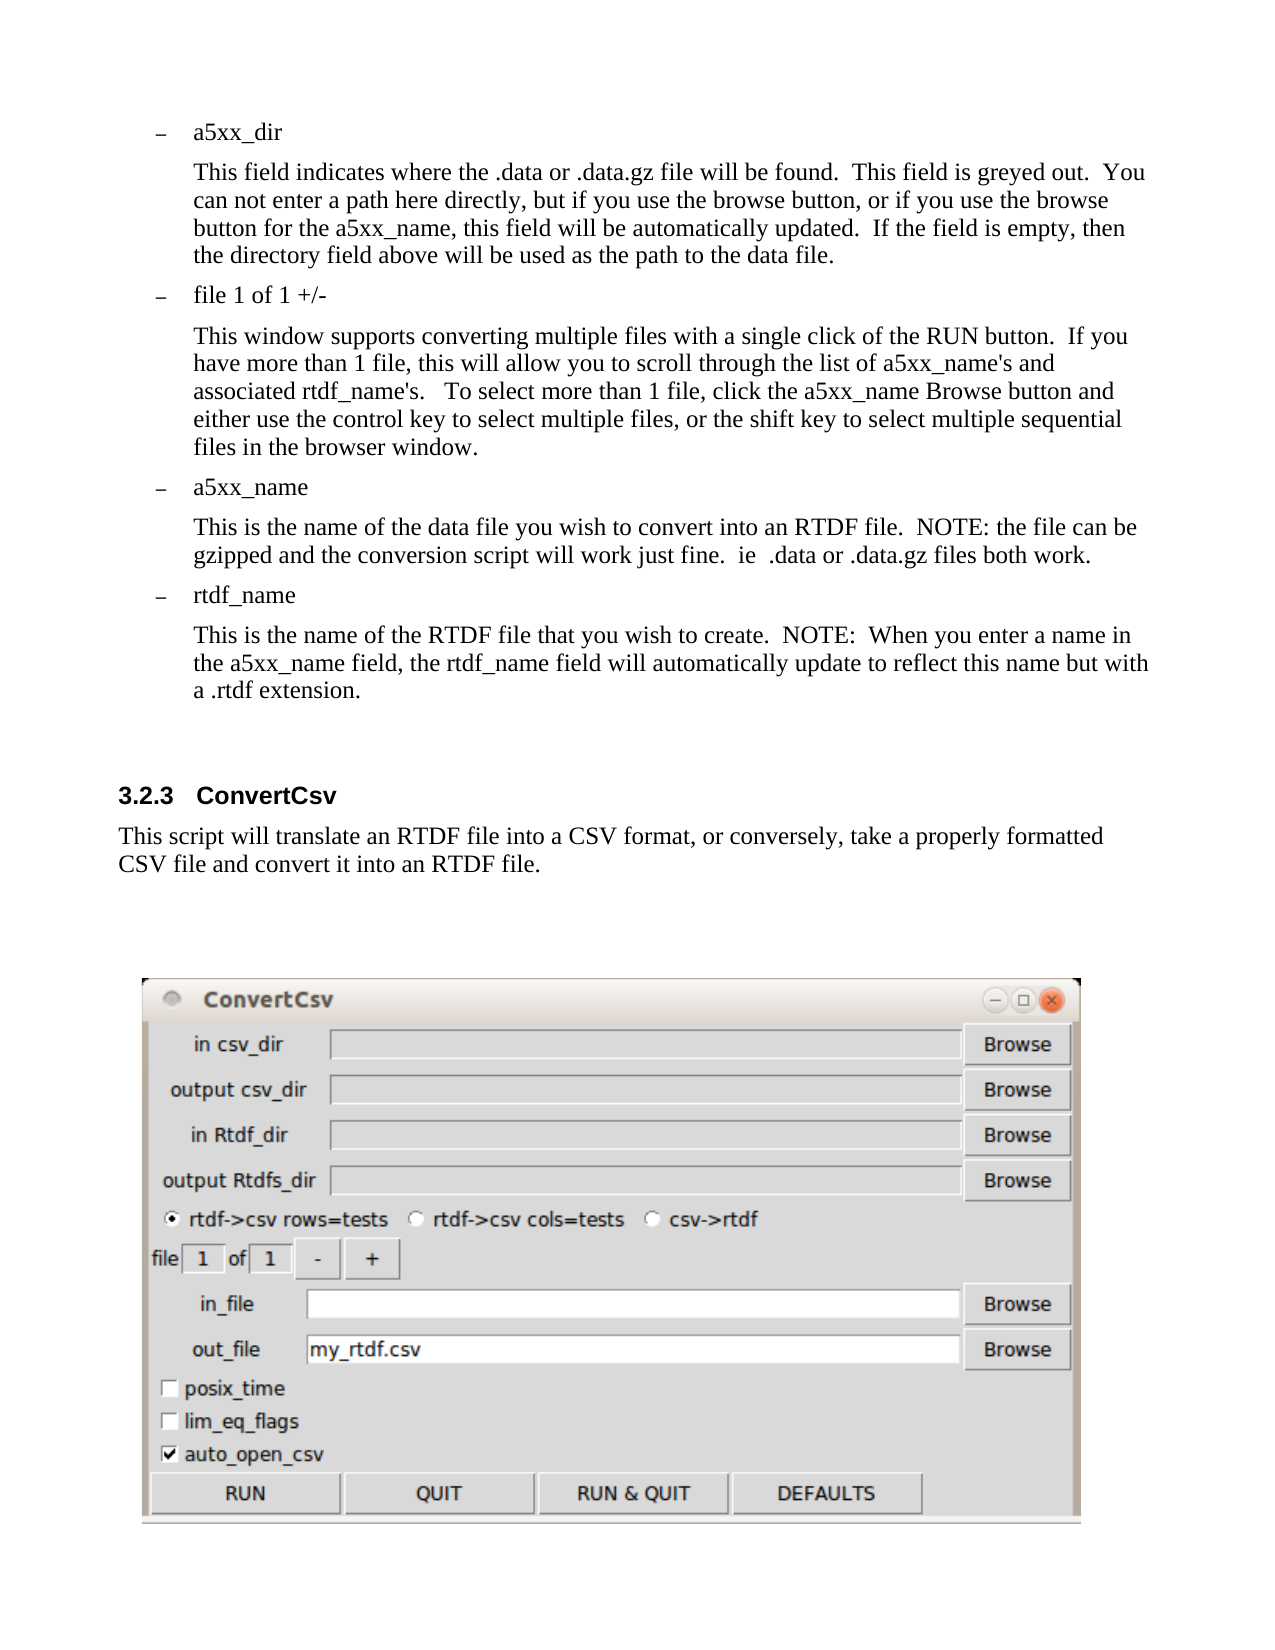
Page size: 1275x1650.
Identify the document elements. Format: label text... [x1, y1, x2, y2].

list file 1 of 1 +/- [156, 282, 1157, 309]
list a5xx_name [156, 473, 1157, 501]
list This field indicates where the .data or .data.gz file will be found. This field is greyed out. You can not enter a path here directly, but if you use the browse button, or if you use the browse button for the a5xx_name, this field will be automatically updated. If the field is empty, then the directory field above will be used as the path to the data file. [156, 158, 1157, 269]
text This script will translate an RTDF file into a CSV format, or conversely, take a properly formatted CSV file and convert it into an RTDF file. [118, 822, 1157, 878]
list rtdf_name [156, 581, 1157, 609]
list a5xx_dir [156, 118, 1157, 146]
picture [141, 978, 1081, 1524]
list This is the name of the data file you wish to convert into an RTDF file. NOTE: the file can be gzipped and the conversion script will work just fine. ie .data or .data.gz files both work. [156, 513, 1157, 568]
list This is the name of the RTDF file that you wish to create. NOTE: When you enter a name in the a5xx_name field, the rtdf_name field will automatically update to reflect this name but with a .rtdf extension. [156, 621, 1157, 704]
list This window supports converting multiple files with a single click of the RUN button. If you have more than 1 file, this will allow you to scroll through the list of a5xx_name's and associated rtdf_name's. To select more than 1 file, click the a5xx_name Browse button and either use the control key to select multiple files, or the shift key to select multiple sequential files in the browser window. [156, 322, 1157, 460]
subtitle ConvertCsv [118, 782, 1157, 810]
